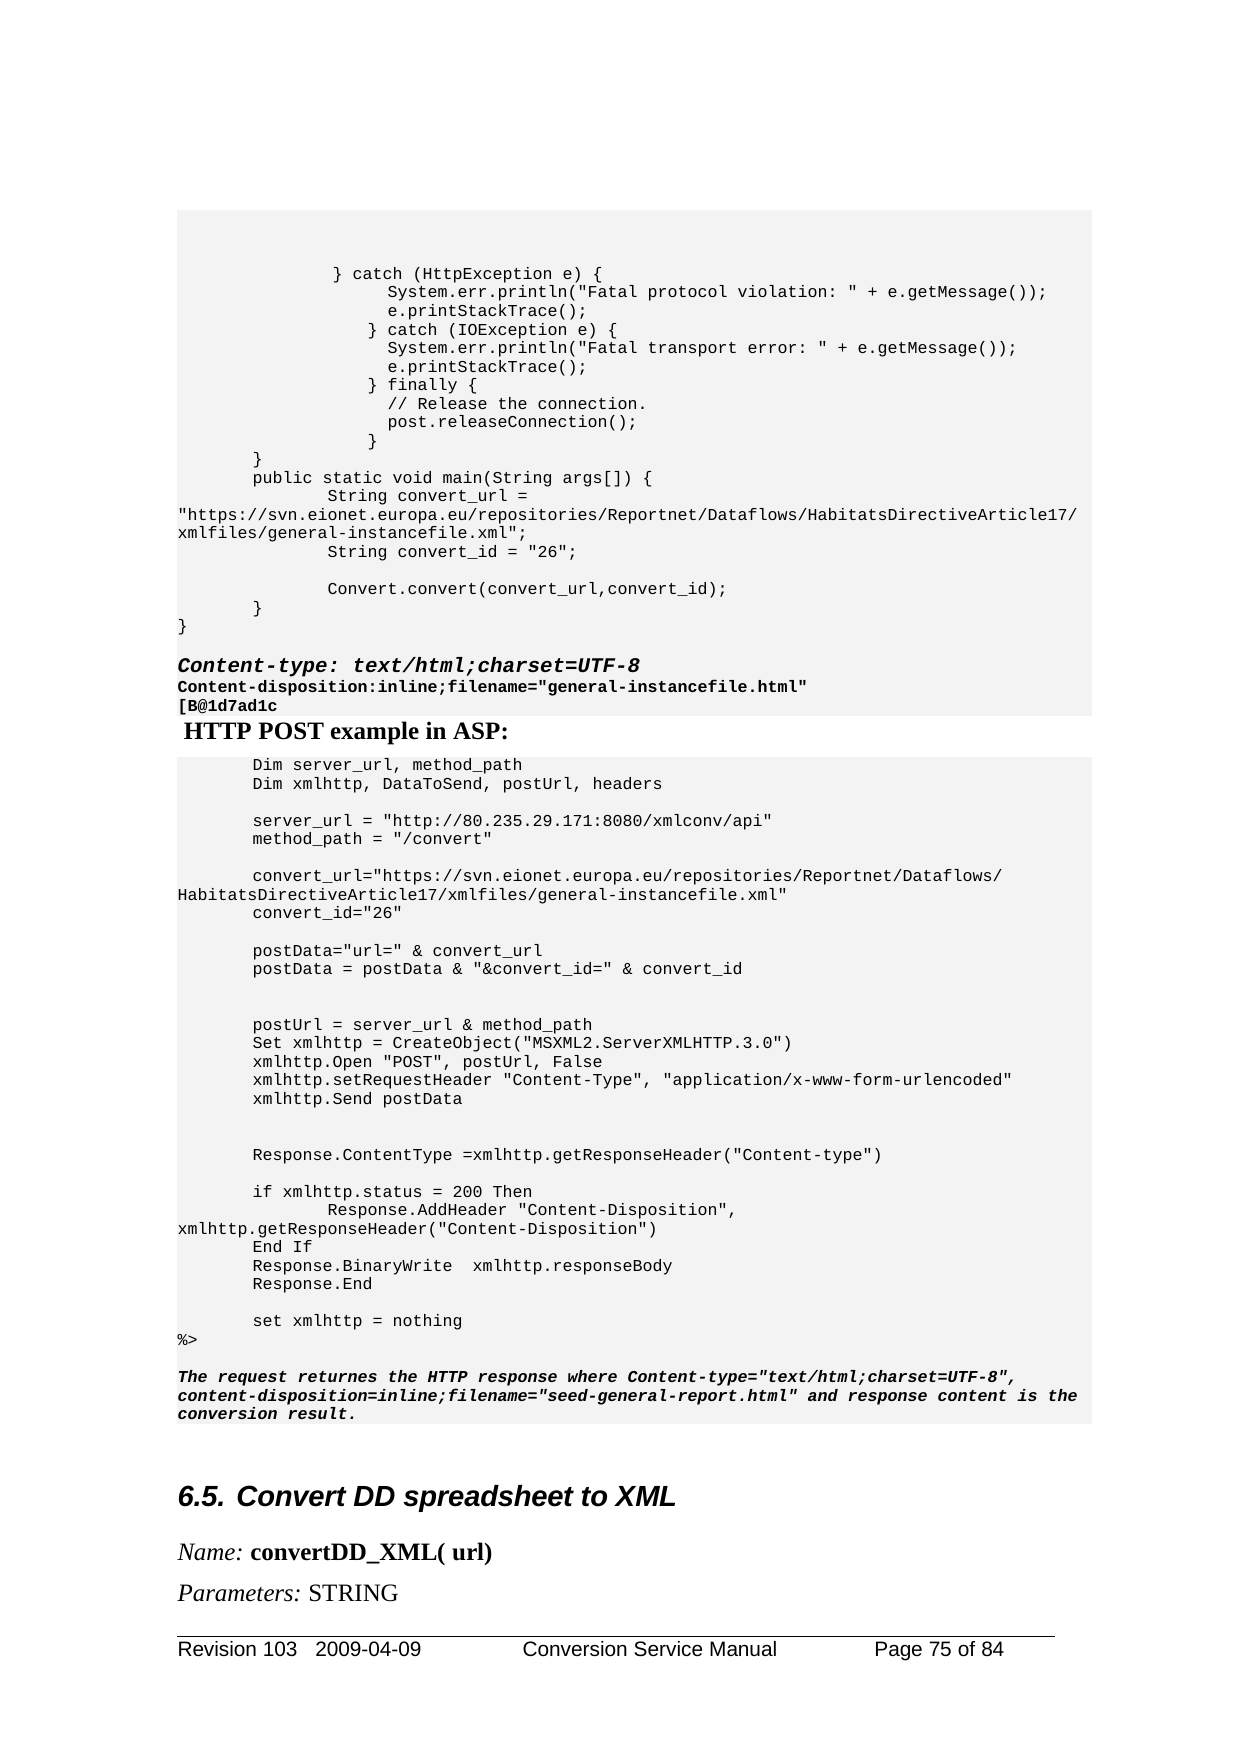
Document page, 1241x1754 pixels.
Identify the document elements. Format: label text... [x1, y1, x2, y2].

list Dim xmlhttp, DataToSend, postUrl, headers [177, 776, 1092, 794]
text Parameters: STRING [177, 1578, 1092, 1607]
list Set xmlhttp = CreateObject("MSXML2.ServerXMLHTTP.3.0") [177, 1035, 1092, 1054]
list public static void main(String args[]) { [177, 470, 1092, 488]
list } catch (HttpException e) { [177, 266, 1092, 284]
list [B@1d7ad1c [177, 698, 1092, 716]
list Convert.convert(convert_url,convert_id); [177, 581, 1092, 599]
text HTTP POST example in ASP: [177, 716, 1092, 745]
list Response.AddHeader "Content-Disposition", xmlhttp.getResponseHeader("Content-Disposition") [177, 1202, 1092, 1239]
list } catch (IOException e) { [177, 321, 1092, 340]
text Content-type: text/html;charset=UTF-8 [177, 655, 1092, 679]
list System.err.println("Fatal transport error: " + e.getMessage()); [177, 340, 1092, 358]
list if xmlhttp.status = 200 Then [177, 1183, 1092, 1202]
list Response.ContentType =xmlhttp.getResponseHeader("Content-type") [177, 1146, 1092, 1165]
text The request returnes the HTTP response where Content-type="text/html;charset=UTF-8", content-disposition=inline;filename="seed-general-report.html" and response content is the conversion result. [177, 1369, 1092, 1424]
subtitle Convert DD spreadsheet to XML [177, 1478, 1092, 1512]
list %> [177, 1332, 1092, 1350]
list Response.BinaryWrite xmlhttp.responseBody [177, 1258, 1092, 1276]
list xmlhttp.Send postData [177, 1091, 1092, 1109]
list End If [177, 1239, 1092, 1258]
list xmlhttp.setRequestHeader "Content-Type", "application/x-www-form-urlencoded" [177, 1072, 1092, 1091]
list postUrl = server_url & method_path [177, 1017, 1092, 1035]
list } [177, 451, 1092, 470]
list convert_url="https://svn.eionet.europa.eu/repositories/Reportnet/Dataflows/HabitatsDirectiveArticle17/xmlfiles/general-instancefile.xml" [177, 868, 1092, 905]
list Dim server_url, method_path [177, 757, 1092, 776]
list } [177, 433, 1092, 451]
list String convert_url = "https://svn.eionet.europa.eu/repositories/Reportnet/Dataflows/HabitatsDirectiveArticle17/xmlfiles/general-instancefile.xml"; [177, 488, 1092, 544]
list } [177, 618, 1092, 637]
list xmlhttp.Open "POST", postUrl, False [177, 1054, 1092, 1072]
list e.printStackTrace(); [177, 303, 1092, 321]
list String convert_id = "26"; [177, 544, 1092, 562]
list Content-disposition:inline;filename="general-instancefile.html" [177, 679, 1092, 698]
list } finally { [177, 377, 1092, 396]
list convert_id="26" [177, 905, 1092, 924]
list set xmlhttp = nothing [177, 1313, 1092, 1332]
list postData = postData & "&convert_id=" & convert_id [177, 961, 1092, 979]
list server_url = "http://80.235.29.171:8080/xmlconv/api" [177, 813, 1092, 831]
list // Release the connection. [177, 396, 1092, 414]
list System.err.println("Fatal protocol violation: " + e.getMessage()); [177, 284, 1092, 303]
list } [177, 599, 1092, 618]
text Name: convertDD_XML( url) [177, 1537, 1092, 1566]
list Response.End [177, 1276, 1092, 1295]
list method_path = "/convert" [177, 831, 1092, 850]
list post.releaseConnection(); [177, 414, 1092, 433]
list postData="url=" & convert_url [177, 942, 1092, 961]
list e.printStackTrace(); [177, 358, 1092, 377]
